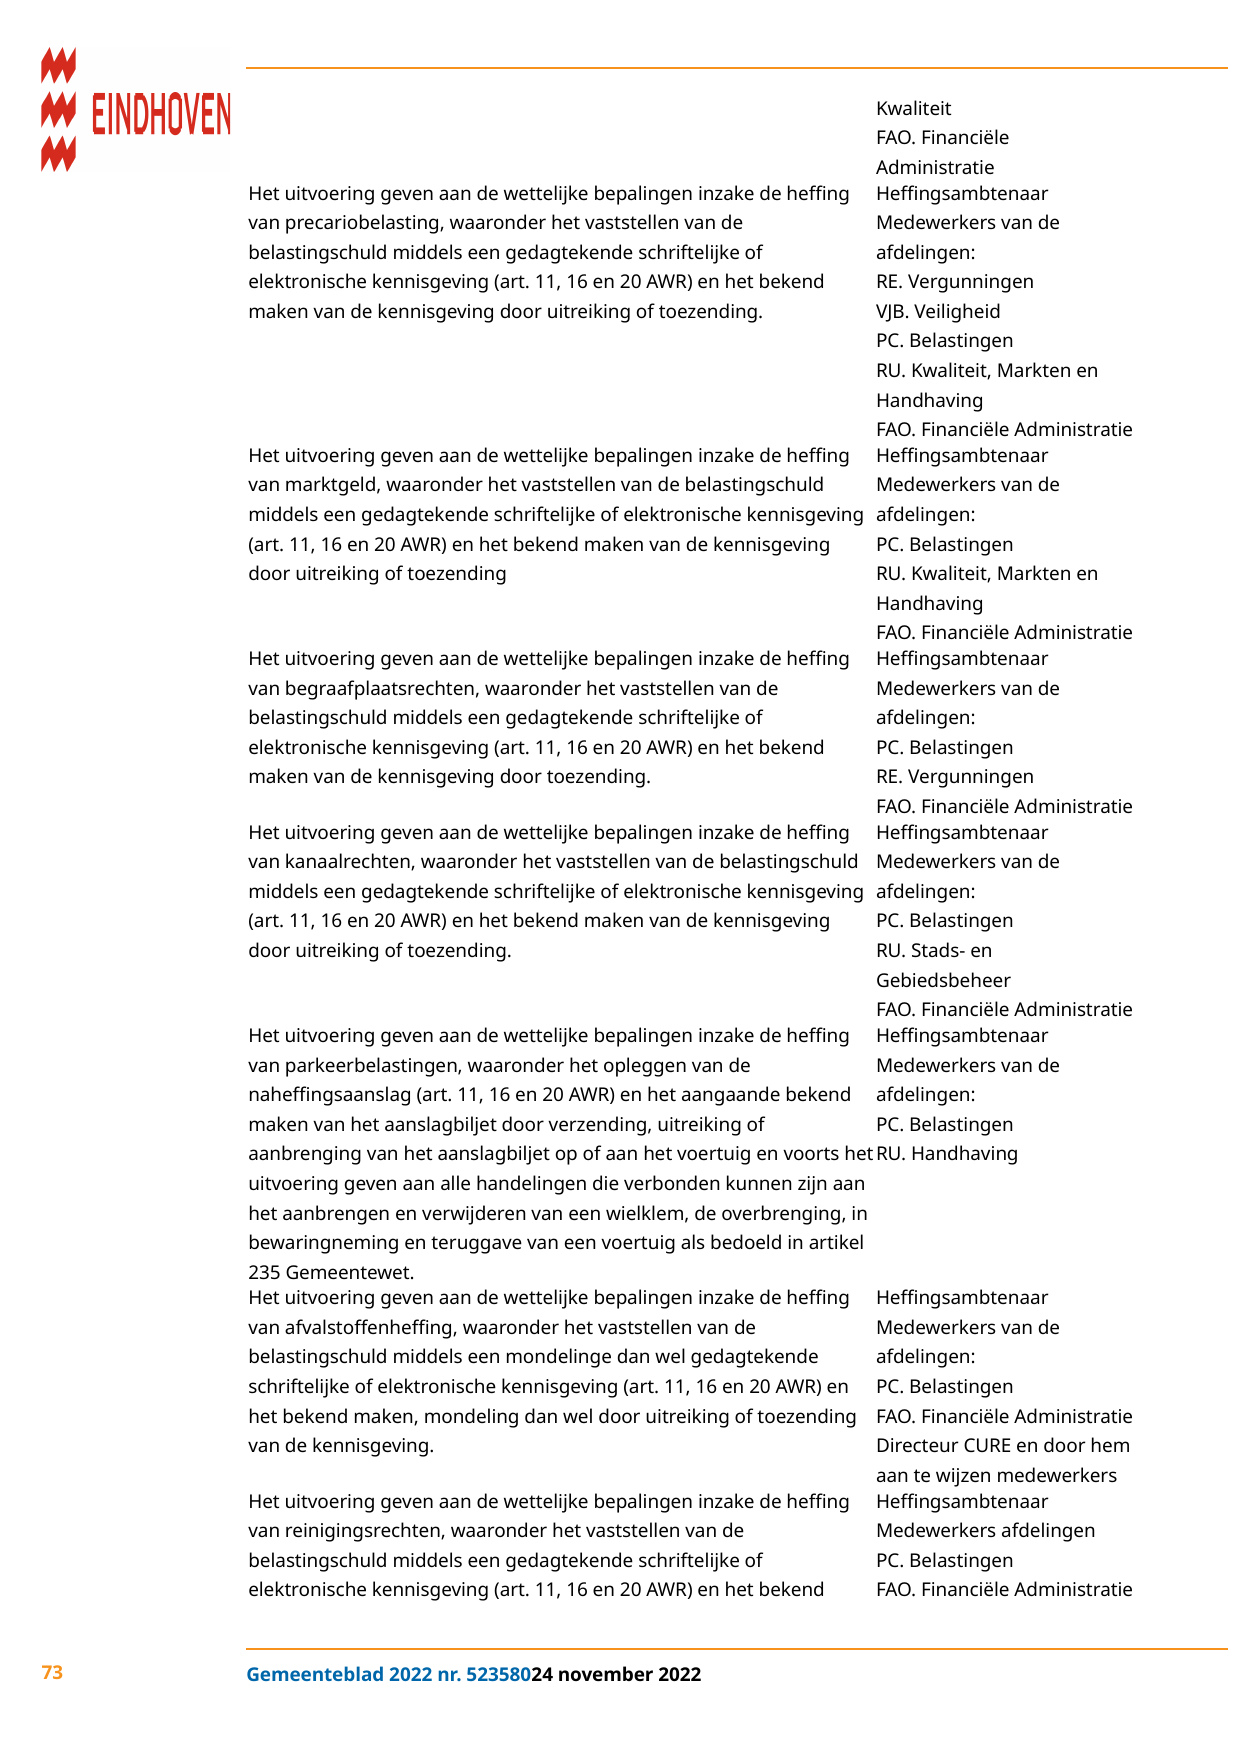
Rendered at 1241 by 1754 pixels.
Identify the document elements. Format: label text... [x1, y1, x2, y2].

table_cell Het uitvoering geven aan de wettelijke bepalingen inzake de heffing van begraafplaatsrechten, waaronder het vaststellen van de belastingschuld middels een gedagtekende schriftelijke of elektronische kennisgeving (art. 11, 16 en 20 AWR) en het bekend maken van de kennisgeving door toezending. [248, 645, 876, 819]
table_cell Heffingsambtenaar Medewerkers van de afdelingen: PC. Belastingen RU. Handhaving [876, 1022, 1152, 1284]
table_cell Het uitvoering geven aan de wettelijke bepalingen inzake de heffing van reinigingsrechten, waaronder het vaststellen van de belastingschuld middels een gedagtekende schriftelijke of elektronische kennisgeving (art. 11, 16 en 20 AWR) en het bekend [248, 1488, 876, 1602]
table_cell Heffingsambtenaar Medewerkers van de afdelingen: PC. Belastingen RU. Stads- en Gebiedsbeheer FAO. Financiële Administratie [876, 819, 1152, 1022]
table_cell Het uitvoering geven aan de wettelijke bepalingen inzake de heffing van kanaalrechten, waaronder het vaststellen van de belastingschuld middels een gedagtekende schriftelijke of elektronische kennisgeving (art. 11, 16 en 20 AWR) en het bekend maken van de kennisgeving door uitreiking of toezending. [248, 819, 876, 1022]
table_cell Het uitvoering geven aan de wettelijke bepalingen inzake de heffing van parkeerbelastingen, waaronder het opleggen van de naheffingsaanslag (art. 11, 16 en 20 AWR) en het aangaande bekend maken van het aanslagbiljet door verzending, uitreiking of aanbrenging van het aanslagbiljet op of aan het voertuig en voorts het uitvoering geven aan alle handelingen die verbonden kunnen zijn aan het aanbrengen en verwijderen van een wielklem, de overbrenging, in bewaringneming en teruggave van een voertuig als bedoeld in artikel 235 Gemeentewet. [248, 1022, 876, 1284]
table_cell Heffingsambtenaar Medewerkers afdelingen PC. Belastingen FAO. Financiële Administratie [876, 1488, 1152, 1602]
table_cell [248, 95, 876, 180]
table_cell Heffingsambtenaar Medewerkers van de afdelingen: PC. Belastingen RE. Vergunningen FAO. Financiële Administratie [876, 645, 1152, 819]
table_cell Het uitvoering geven aan de wettelijke bepalingen inzake de heffing van precariobelasting, waaronder het vaststellen van de belastingschuld middels een gedagtekende schriftelijke of elektronische kennisgeving (art. 11, 16 en 20 AWR) en het bekend maken van de kennisgeving door uitreiking of toezending. [248, 180, 876, 442]
table_cell Het uitvoering geven aan de wettelijke bepalingen inzake de heffing van marktgeld, waaronder het vaststellen van de belastingschuld middels een gedagtekende schriftelijke of elektronische kennisgeving (art. 11, 16 en 20 AWR) en het bekend maken van de kennisgeving door uitreiking of toezending [248, 442, 876, 645]
table_cell Heffingsambtenaar Medewerkers van de afdelingen: RE. Vergunningen VJB. Veiligheid PC. Belastingen RU. Kwaliteit, Markten en Handhaving FAO. Financiële Administratie [876, 180, 1152, 442]
picture [41, 47, 231, 172]
table_cell Kwaliteit FAO. Financiële Administratie [876, 95, 1152, 180]
table_cell Heffingsambtenaar Medewerkers van de afdelingen: PC. Belastingen RU. Kwaliteit, Markten en Handhaving FAO. Financiële Administratie [876, 442, 1152, 645]
table_cell Het uitvoering geven aan de wettelijke bepalingen inzake de heffing van afvalstoffenheffing, waaronder het vaststellen van de belastingschuld middels een mondelinge dan wel gedagtekende schriftelijke of elektronische kennisgeving (art. 11, 16 en 20 AWR) en het bekend maken, mondeling dan wel door uitreiking of toezending van de kennisgeving. [248, 1285, 876, 1488]
table_cell Heffingsambtenaar Medewerkers van de afdelingen: PC. Belastingen FAO. Financiële Administratie Directeur CURE en door hem aan te wijzen medewerkers [876, 1285, 1152, 1488]
